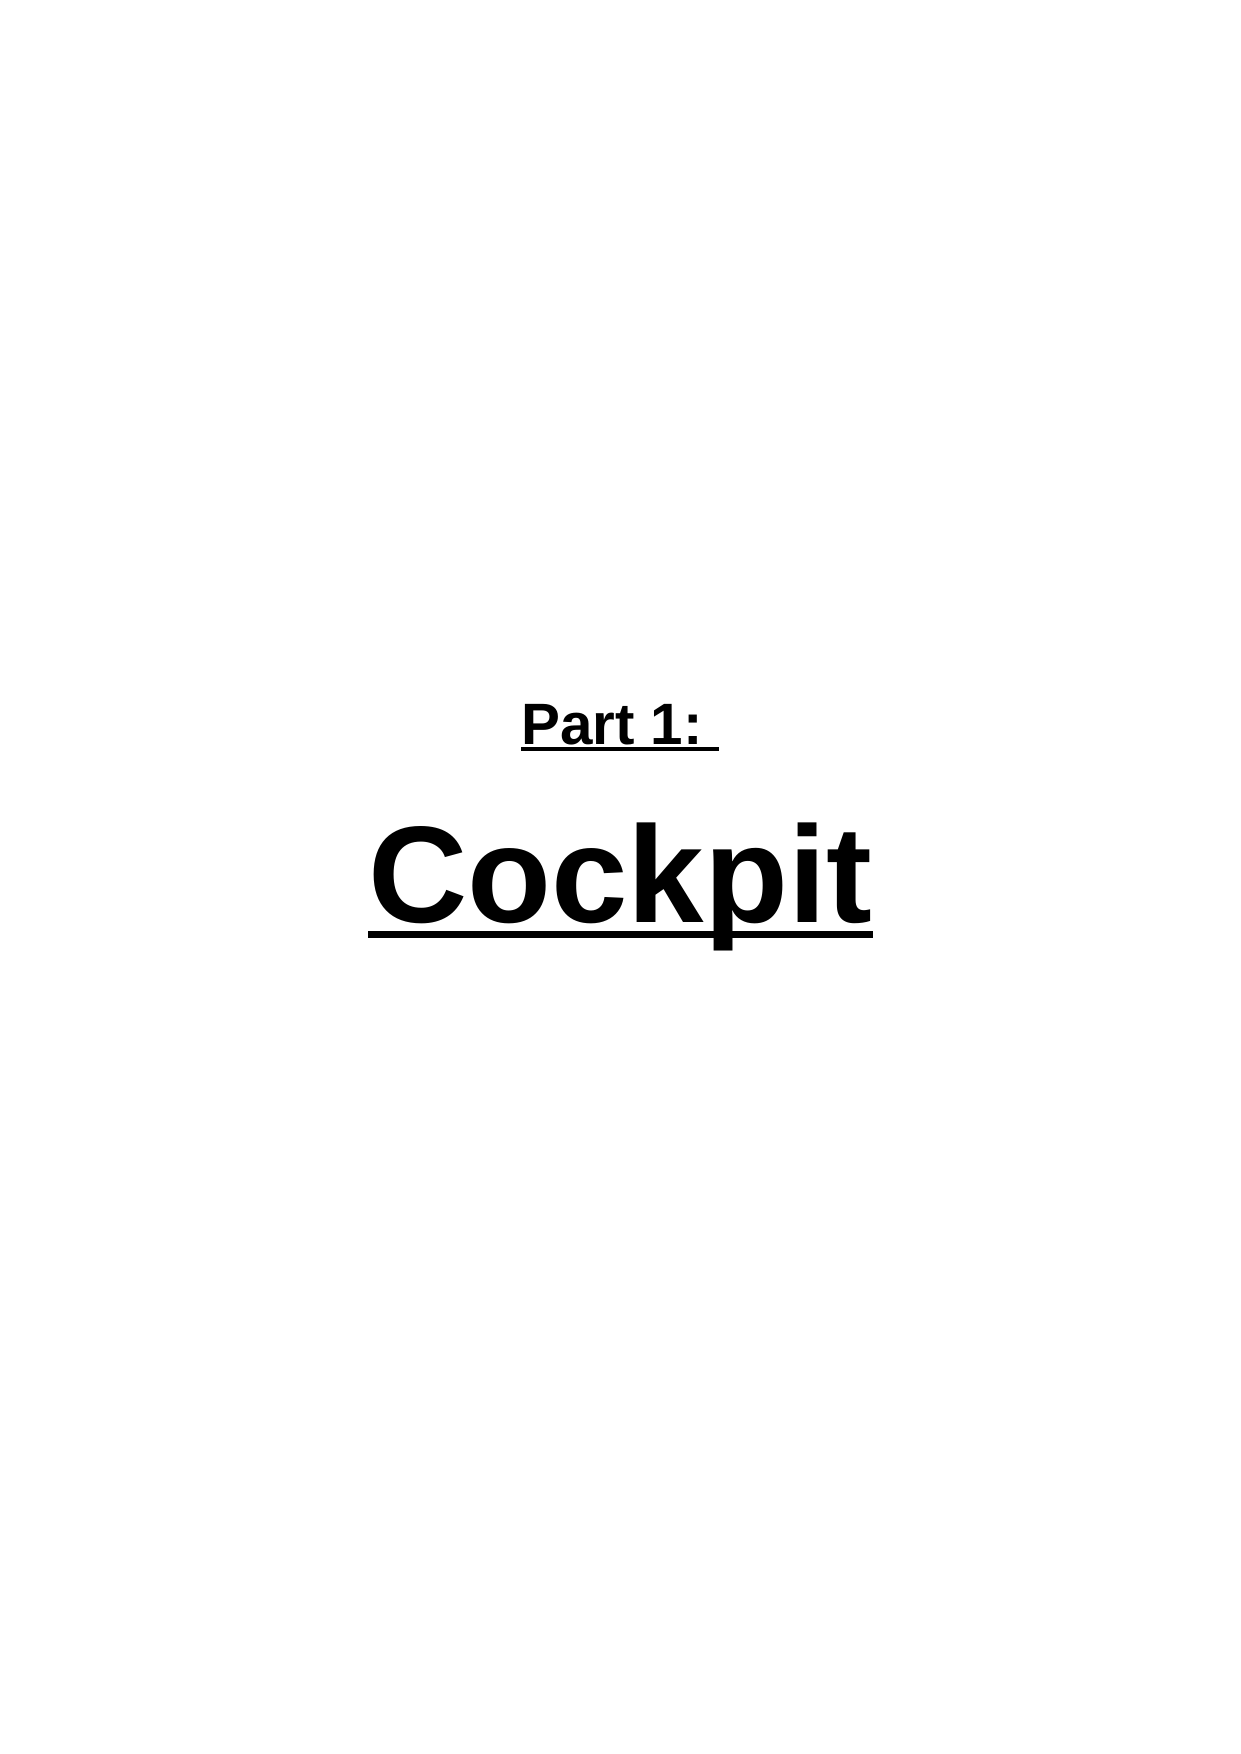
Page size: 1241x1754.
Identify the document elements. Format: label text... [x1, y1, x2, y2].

title Part 1: [118, 689, 1122, 756]
title Cockpit [118, 794, 1122, 952]
